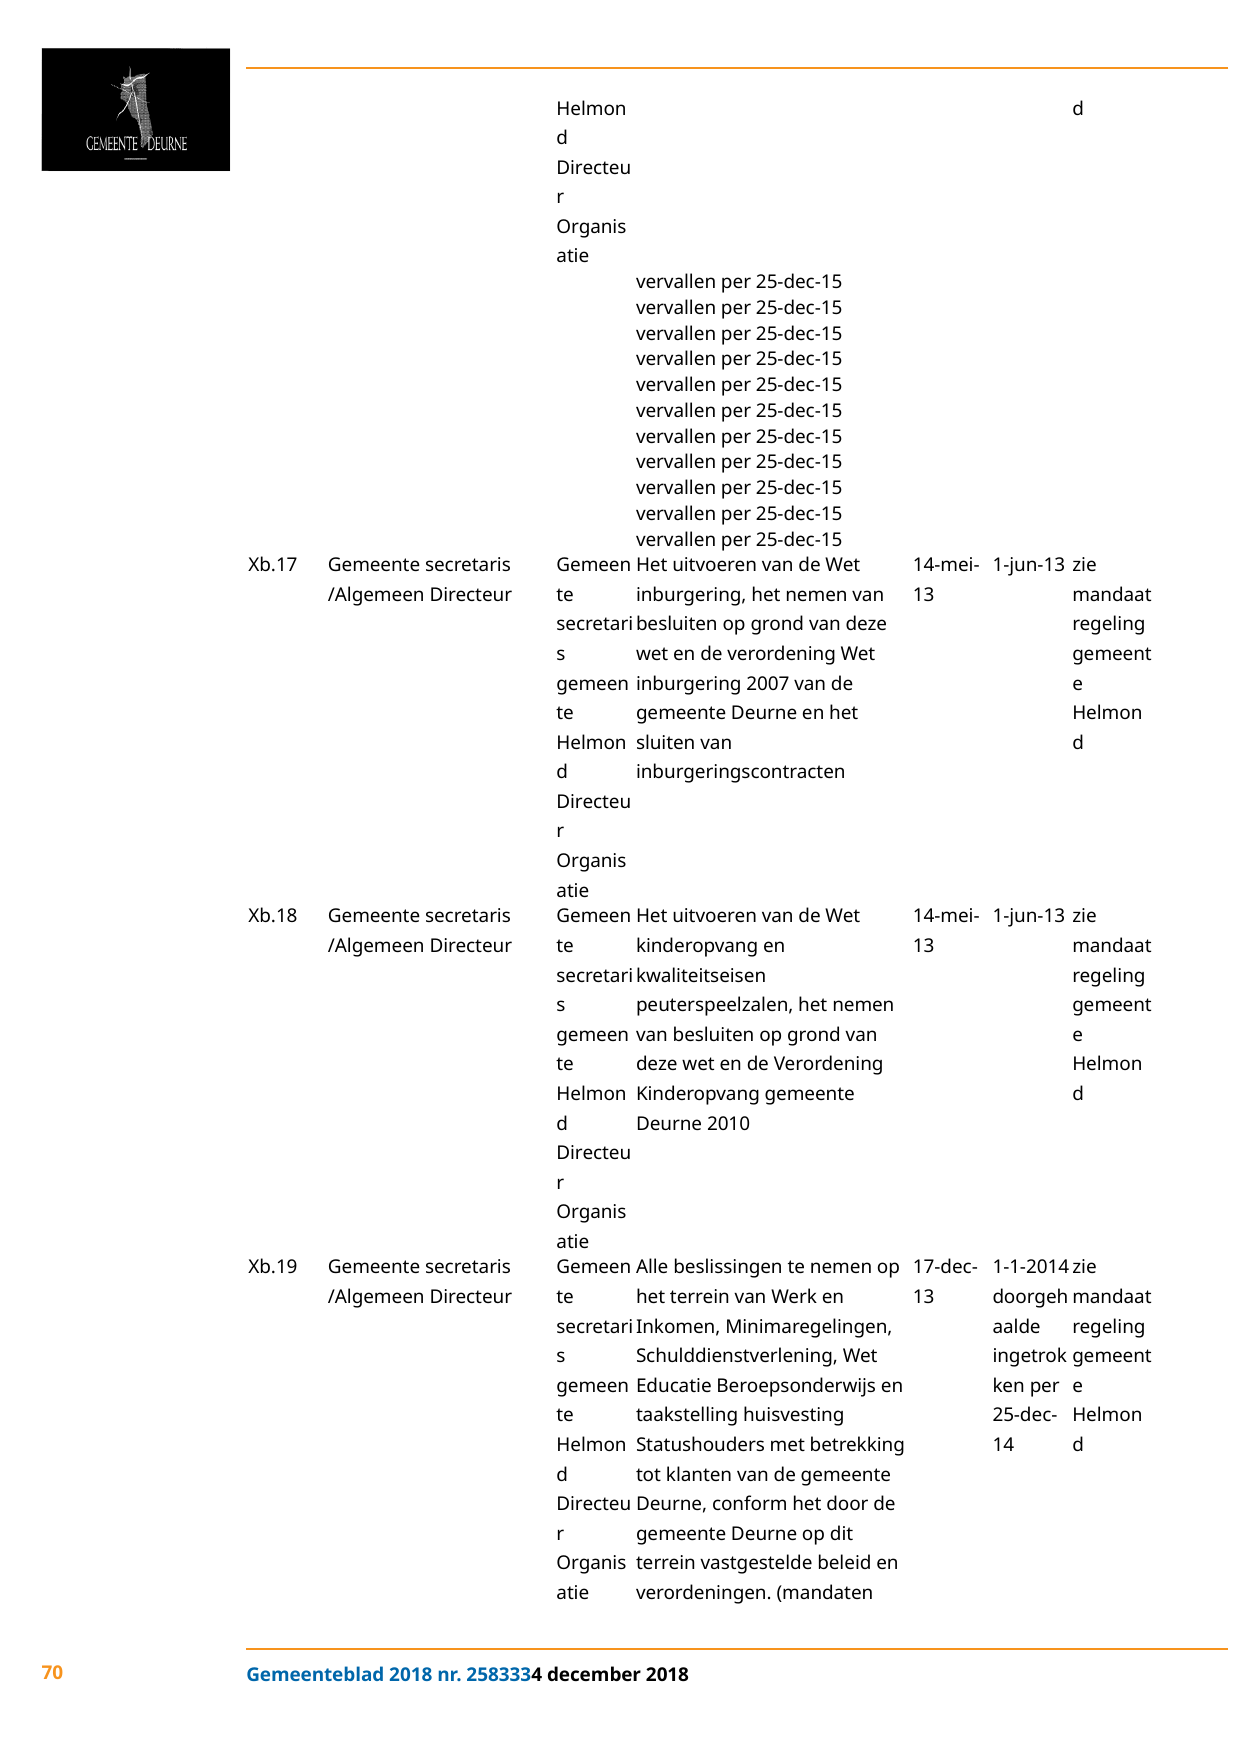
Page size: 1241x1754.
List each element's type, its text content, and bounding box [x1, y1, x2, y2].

table_cell [1072, 500, 1152, 526]
table_cell [913, 320, 992, 346]
table_cell 1-1-2014 doorgehaalde ingetrokken per 25-dec-14 [992, 1254, 1072, 1605]
table_cell [913, 500, 992, 526]
table_cell [248, 371, 328, 397]
table_cell [992, 95, 1072, 268]
table_cell [992, 320, 1072, 346]
table_cell [556, 449, 636, 474]
table_cell [556, 474, 636, 500]
table_cell [328, 294, 556, 320]
table_cell Xb.19 [248, 1254, 328, 1605]
table_cell [328, 526, 556, 551]
table_cell Het uitvoeren van de Wet inburgering, het nemen van besluiten op grond van deze wet en de verordening Wet inburgering 2007 van de gemeente Deurne en het sluiten van inburgeringscontracten [636, 551, 913, 903]
table_cell Gemeente secretaris /Algemeen Directeur [328, 551, 556, 903]
table_cell [1072, 294, 1152, 320]
table_cell [1072, 423, 1152, 448]
table_cell [328, 269, 556, 294]
table_cell 1-jun-13 [992, 903, 1072, 1254]
table_cell [248, 449, 328, 474]
table_cell [913, 346, 992, 371]
table_cell vervallen per 25-dec-15 [636, 449, 913, 474]
table_cell Gemeente secretaris gemeente Helmond Directeur Organisatie [556, 1254, 636, 1605]
table_cell [556, 294, 636, 320]
table_cell [248, 500, 328, 526]
table_cell [328, 397, 556, 423]
table_cell Helmond Directeur Organisatie [556, 95, 636, 268]
table_cell [248, 269, 328, 294]
table_cell [248, 294, 328, 320]
table_cell vervallen per 25-dec-15 [636, 423, 913, 448]
table_cell [556, 320, 636, 346]
table_cell zie mandaatregeling gemeente Helmond [1072, 1254, 1152, 1605]
table_cell [992, 449, 1072, 474]
picture [41, 47, 231, 172]
table_cell Xb.18 [248, 903, 328, 1254]
table_cell [328, 371, 556, 397]
table_cell [248, 423, 328, 448]
table_cell [328, 346, 556, 371]
table_cell [1072, 371, 1152, 397]
table_cell [248, 397, 328, 423]
table_cell Het uitvoeren van de Wet kinderopvang en kwaliteitseisen peuterspeelzalen, het nemen van besluiten op grond van deze wet en de Verordening Kinderopvang gemeente Deurne 2010 [636, 903, 913, 1254]
table_cell [992, 269, 1072, 294]
table_cell [992, 397, 1072, 423]
table_cell [992, 371, 1072, 397]
table_cell vervallen per 25-dec-15 [636, 474, 913, 500]
table_cell vervallen per 25-dec-15 [636, 294, 913, 320]
table_cell [1072, 397, 1152, 423]
table_cell 1-jun-13 [992, 551, 1072, 903]
table_cell [556, 269, 636, 294]
table_cell [556, 526, 636, 551]
table_cell Xb.17 [248, 551, 328, 903]
table_cell [913, 294, 992, 320]
table_cell [913, 397, 992, 423]
table_cell 17-dec-13 [913, 1254, 992, 1605]
table_cell Alle beslissingen te nemen op het terrein van Werk en Inkomen, Minimaregelingen, Schulddienstverlening, Wet Educatie Beroepsonderwijs en taakstelling huisvesting Statushouders met betrekking tot klanten van de gemeente Deurne, conform het door de gemeente Deurne op dit terrein vastgestelde beleid en verordeningen. (mandaten [636, 1254, 913, 1605]
table_cell [328, 95, 556, 268]
table_cell [992, 526, 1072, 551]
table_cell [913, 474, 992, 500]
table_cell 14-mei-13 [913, 551, 992, 903]
table_cell [1072, 269, 1152, 294]
table_cell [328, 500, 556, 526]
table_cell [913, 449, 992, 474]
table_cell Gemeente secretaris gemeente Helmond Directeur Organisatie [556, 903, 636, 1254]
table_cell [913, 269, 992, 294]
table_cell [992, 423, 1072, 448]
table_cell zie mandaatregeling gemeente Helmond [1072, 903, 1152, 1254]
table_cell [1072, 449, 1152, 474]
table_cell Gemeente secretaris /Algemeen Directeur [328, 903, 556, 1254]
table_cell [1072, 320, 1152, 346]
table_cell [992, 294, 1072, 320]
table_cell Gemeente secretaris /Algemeen Directeur [328, 1254, 556, 1605]
table_cell [328, 474, 556, 500]
table_cell [248, 346, 328, 371]
table_cell [556, 346, 636, 371]
table_cell [913, 526, 992, 551]
table_cell vervallen per 25-dec-15 [636, 320, 913, 346]
table_cell d [1072, 95, 1152, 268]
table_cell [1072, 474, 1152, 500]
table_cell [248, 526, 328, 551]
table_cell [248, 474, 328, 500]
table_cell [556, 423, 636, 448]
table_cell vervallen per 25-dec-15 [636, 269, 913, 294]
table_cell [328, 423, 556, 448]
table_cell Gemeente secretaris gemeente Helmond Directeur Organisatie [556, 551, 636, 903]
table_cell [1072, 346, 1152, 371]
table_cell [636, 95, 913, 268]
table_cell zie mandaatregeling gemeente Helmond [1072, 551, 1152, 903]
table_cell [913, 423, 992, 448]
table_cell [992, 500, 1072, 526]
table_cell [992, 474, 1072, 500]
table_cell [328, 449, 556, 474]
table_cell [992, 346, 1072, 371]
table_cell [913, 371, 992, 397]
table_cell vervallen per 25-dec-15 [636, 371, 913, 397]
table_cell [913, 95, 992, 268]
table_cell [328, 320, 556, 346]
table_cell [556, 397, 636, 423]
table_cell vervallen per 25-dec-15 [636, 346, 913, 371]
table_cell [248, 320, 328, 346]
table_cell [556, 371, 636, 397]
table_cell vervallen per 25-dec-15 [636, 526, 913, 551]
table_cell vervallen per 25-dec-15 [636, 397, 913, 423]
table_cell 14-mei-13 [913, 903, 992, 1254]
table_cell [556, 500, 636, 526]
table_cell [1072, 526, 1152, 551]
table_cell [248, 95, 328, 268]
table_cell vervallen per 25-dec-15 [636, 500, 913, 526]
